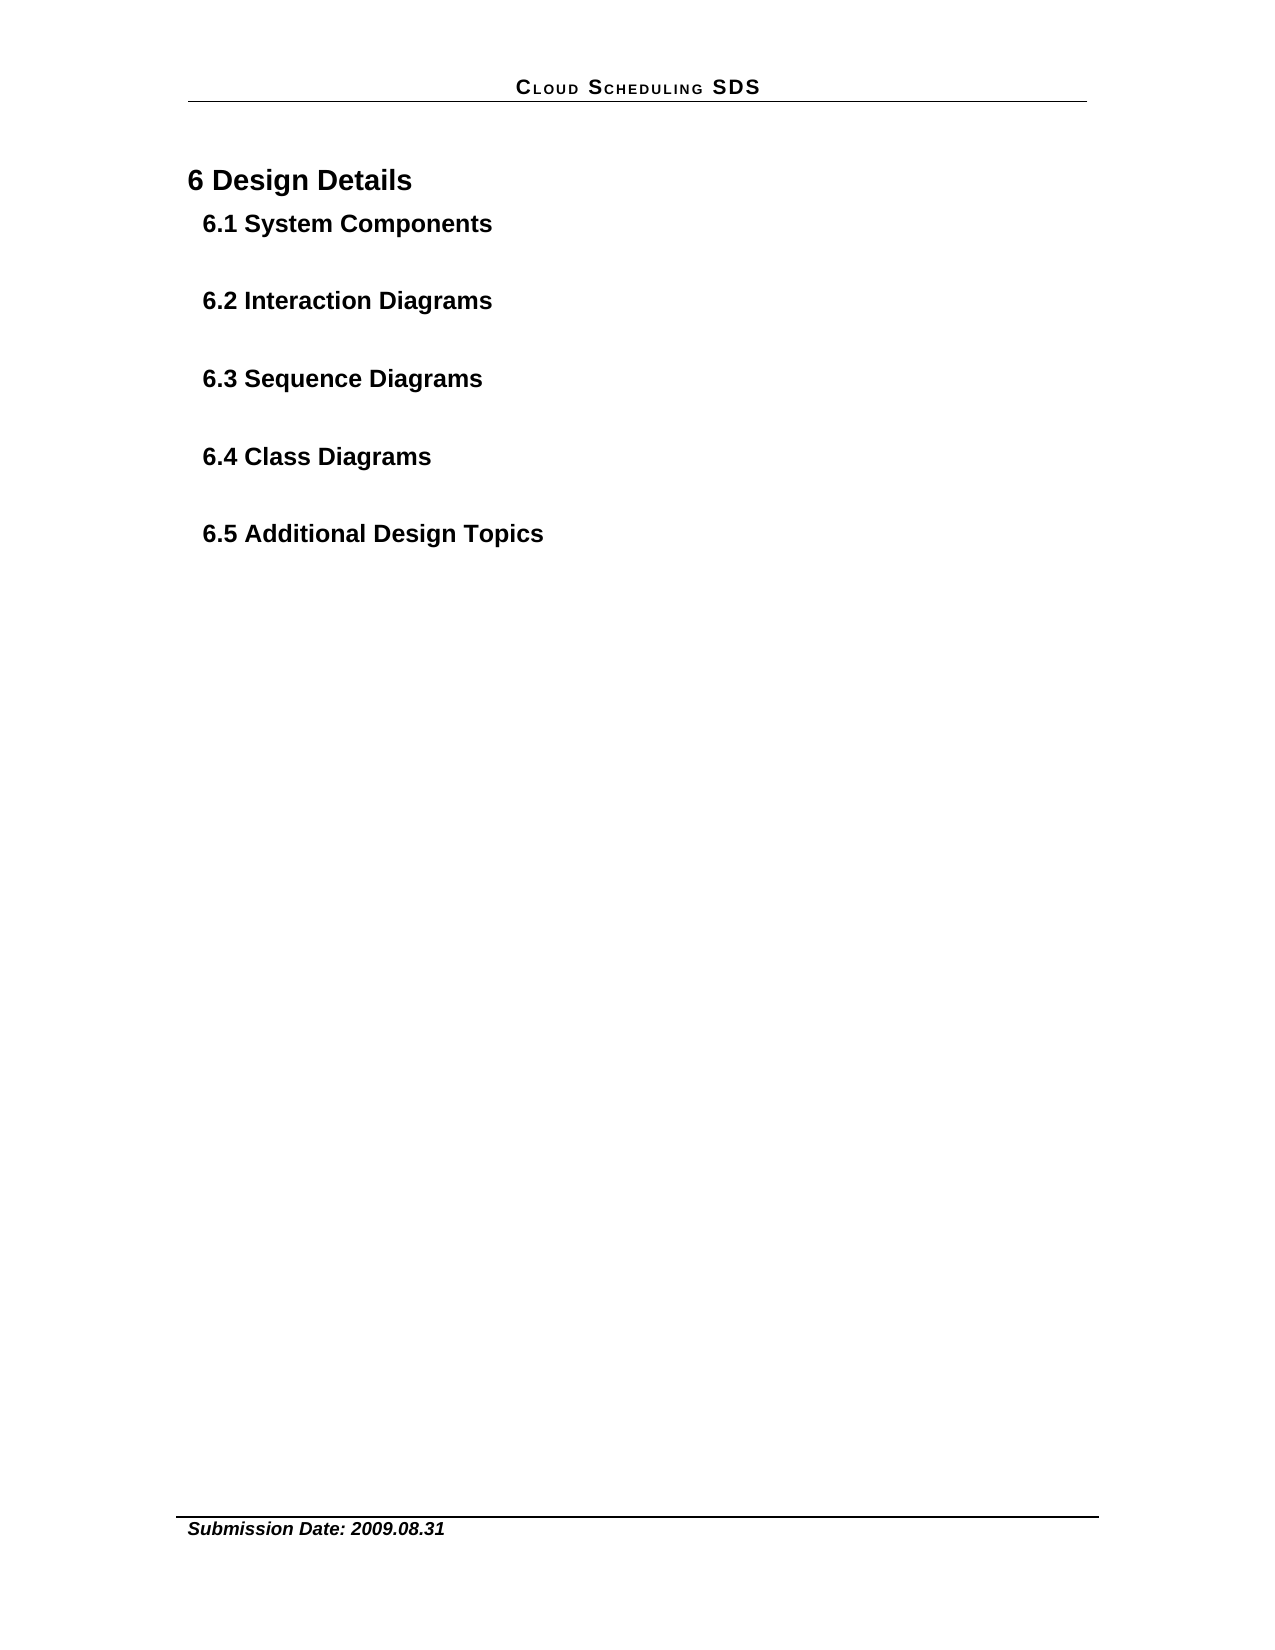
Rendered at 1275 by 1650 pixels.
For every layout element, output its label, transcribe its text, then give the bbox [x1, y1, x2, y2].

subtitle Class Diagrams [202, 442, 1087, 470]
subtitle Design Details [187, 162, 1087, 196]
subtitle Interaction Diagrams [202, 286, 1087, 315]
subtitle Sequence Diagrams [202, 364, 1087, 393]
subtitle Additional Design Topics [202, 519, 1087, 548]
subtitle System Components [202, 208, 1087, 237]
